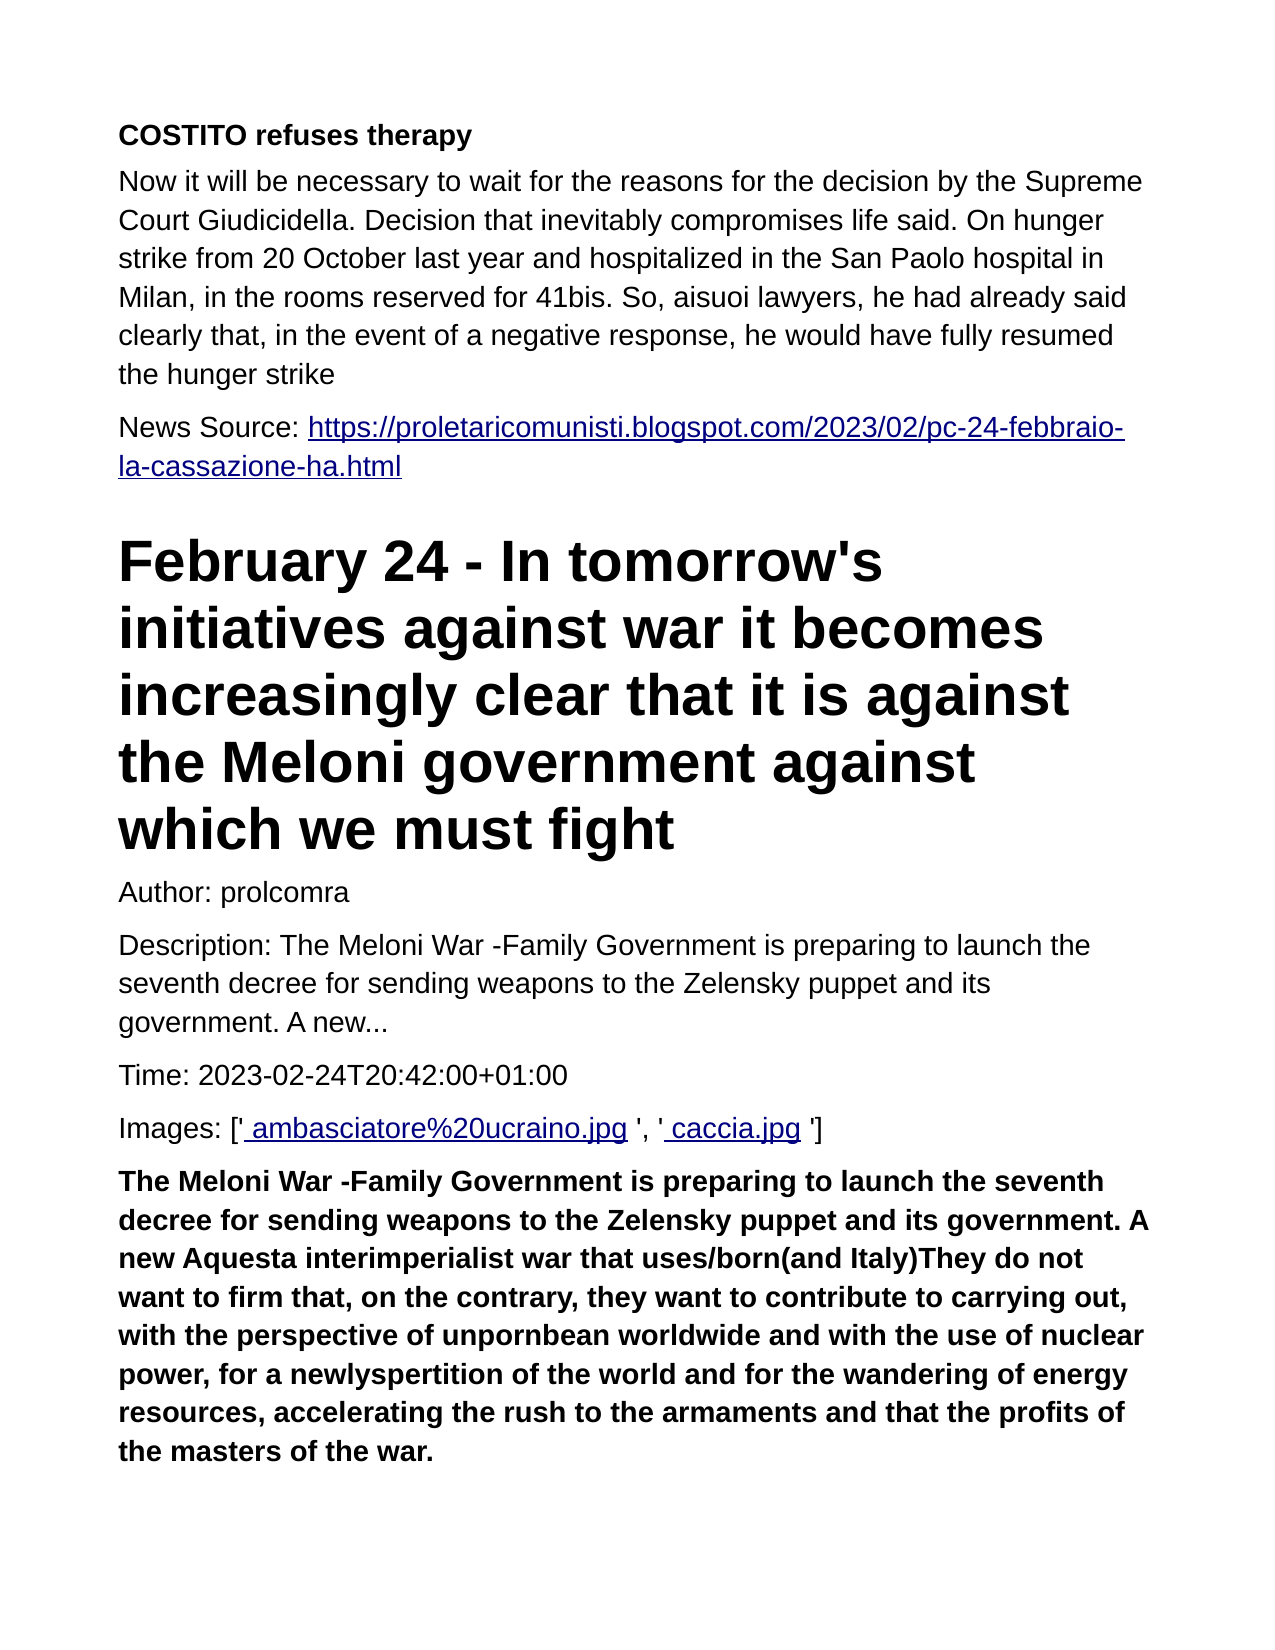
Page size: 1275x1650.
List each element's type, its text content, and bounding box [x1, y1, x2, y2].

text Description: The Meloni War -Family Government is preparing to launch the seventh decree for sending weapons to the Zelensky puppet and its government. A new... [118, 928, 1157, 1038]
subtitle February 24 - In tomorrow's initiatives against war it becomes increasingly clear that it is against the Meloni government against which we must fight [118, 527, 1157, 862]
text Images: [' ambasciatore%20ucraino.jpg ', ' caccia.jpg '] [118, 1111, 1157, 1144]
text Author: prolcomra [118, 874, 1157, 908]
text News Source: https://proletaricomunisti.blogspot.com/2023/02/pc-24-febbraio-la-cassazione-ha.html [118, 410, 1157, 482]
text Time: 2023-02-24T20:42:00+01:00 [118, 1058, 1157, 1091]
subtitle COSTITO refuses therapy [118, 118, 1157, 152]
text The Meloni War -Family Government is preparing to launch the seventh decree for sending weapons to the Zelensky puppet and its government. A new Aquesta interimperialist war that uses/born(and Italy)They do not want to firm that, on the contrary, they want to contribute to carrying out, with the perspective of unpornbean worldwide and with the use of nuclear power, for a newlyspertition of the world and for the wandering of energy resources, accelerating the rush to the armaments and that the profits of the masters of the war. [118, 1164, 1157, 1467]
text Now it will be necessary to wait for the reasons for the decision by the Supreme Court Giudicidella. Decision that inevitably compromises life said. On hunger strike from 20 October last year and hospitalized in the San Paolo hospital in Milan, in the rooms reserved for 41bis. So, aisuoi lawyers, he had already said clearly that, in the event of a negative response, he would have fully resumed the hunger strike [118, 164, 1157, 390]
